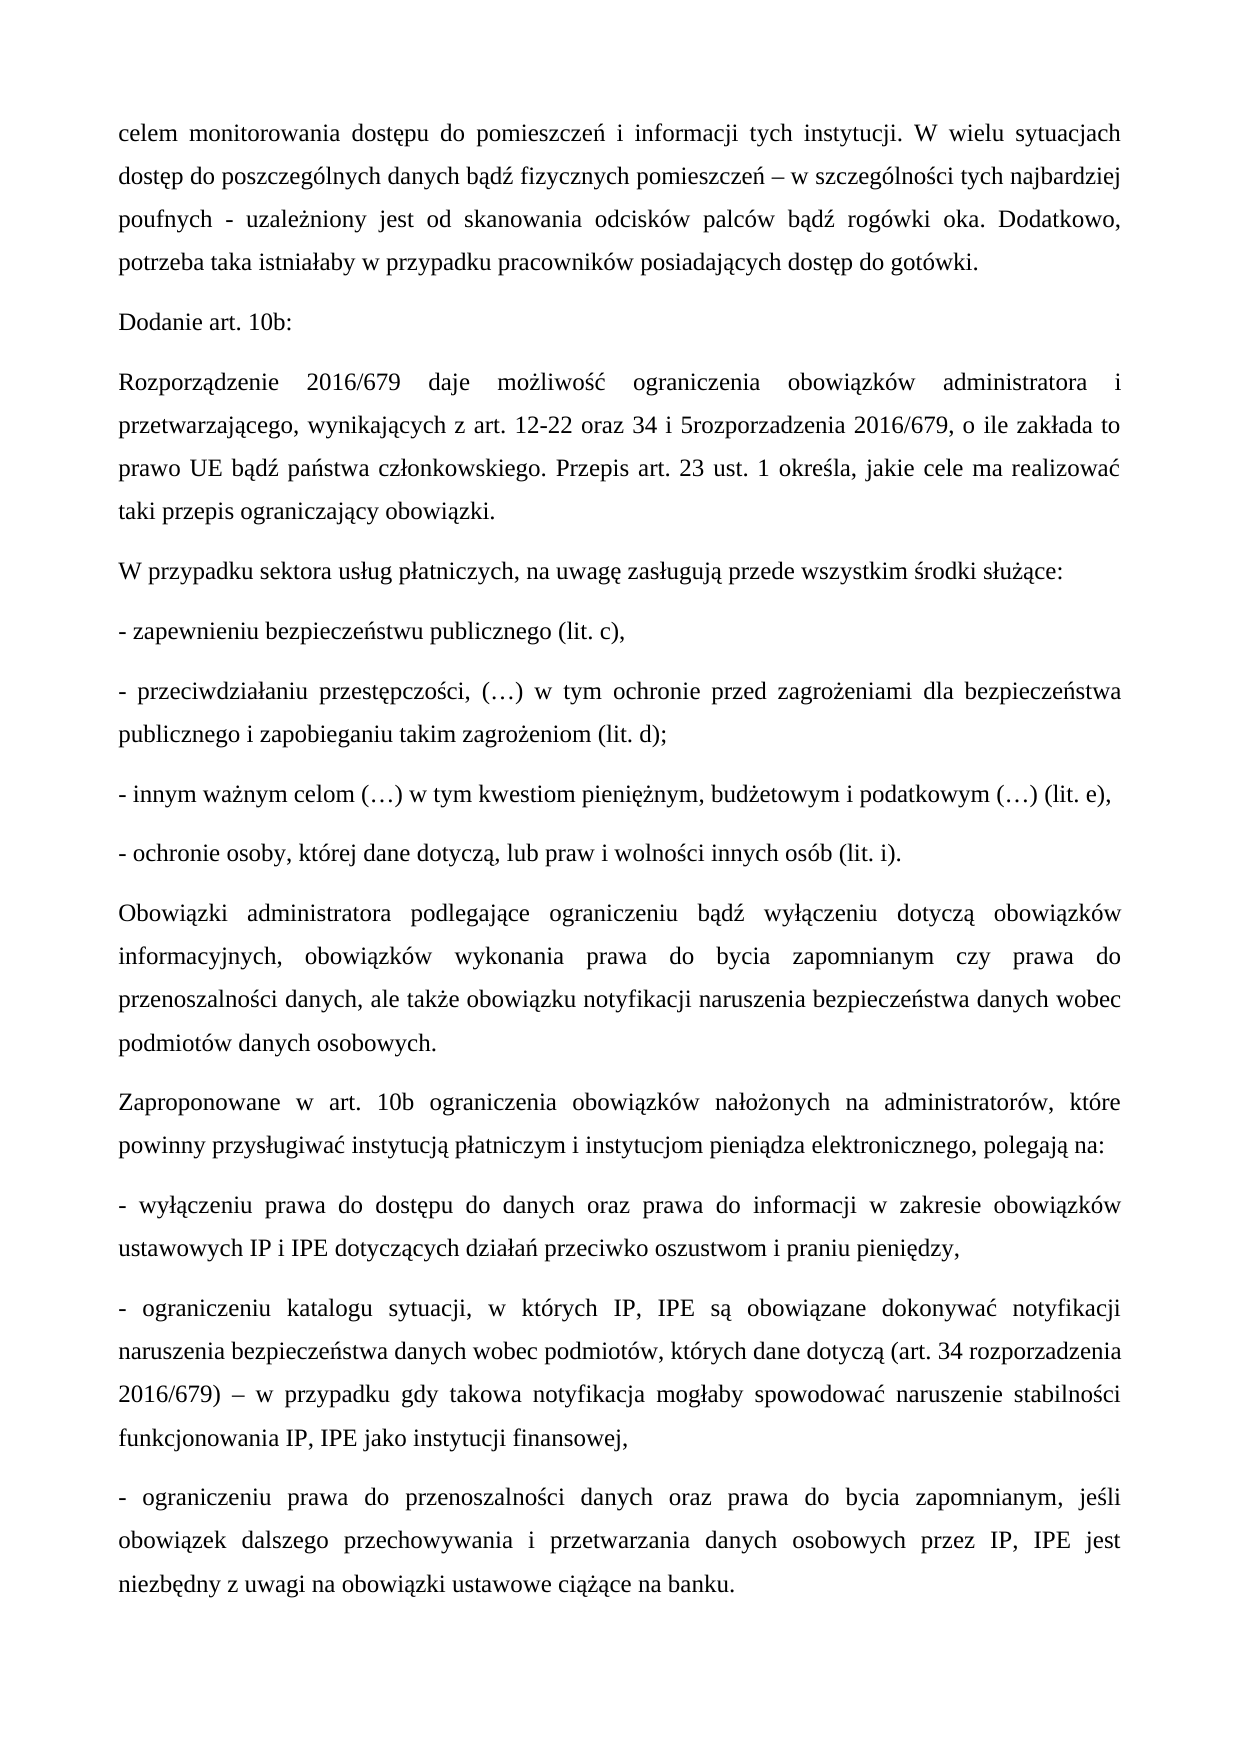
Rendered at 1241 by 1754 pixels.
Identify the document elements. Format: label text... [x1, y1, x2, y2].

text W przypadku sektora usług płatniczych, na uwagę zasługują przede wszystkim środki służące: [118, 556, 1122, 585]
text Zaproponowane w art. 10b ograniczenia obowiązków nałożonych na administratorów, które powinny przysługiwać instytucją płatniczym i instytucjom pieniądza elektronicznego, polegają na: [118, 1087, 1122, 1159]
text celem monitorowania dostępu do pomieszczeń i informacji tych instytucji. W wielu sytuacjach dostęp do poszczególnych danych bądź fizycznych pomieszczeń – w szczególności tych najbardziej poufnych - uzależniony jest od skanowania odcisków palców bądź rogówki oka. Dodatkowo, potrzeba taka istniałaby w przypadku pracowników posiadających dostęp do gotówki. [118, 118, 1122, 276]
text - innym ważnym celom (…) w tym kwestiom pieniężnym, budżetowym i podatkowym (…) (lit. e), [118, 779, 1122, 807]
text - zapewnieniu bezpieczeństwu publicznego (lit. c), [118, 616, 1122, 645]
text - wyłączeniu prawa do dostępu do danych oraz prawa do informacji w zakresie obowiązków ustawowych IP i IPE dotyczących działań przeciwko oszustwom i praniu pieniędzy, [118, 1190, 1122, 1262]
text Dodanie art. 10b: [118, 307, 1122, 336]
text - ochronie osoby, której dane dotyczą, lub praw i wolności innych osób (lit. i). [118, 838, 1122, 867]
text - ograniczeniu prawa do przenoszalności danych oraz prawa do bycia zapomnianym, jeśli obowiązek dalszego przechowywania i przetwarzania danych osobowych przez IP, IPE jest niezbędny z uwagi na obowiązki ustawowe ciążące na banku. [118, 1482, 1122, 1597]
text Obowiązki administratora podlegające ograniczeniu bądź wyłączeniu dotyczą obowiązków informacyjnych, obowiązków wykonania prawa do bycia zapomnianym czy prawa do przenoszalności danych, ale także obowiązku notyfikacji naruszenia bezpieczeństwa danych wobec podmiotów danych osobowych. [118, 898, 1122, 1056]
text Rozporządzenie 2016/679 daje możliwość ograniczenia obowiązków administratora i przetwarzającego, wynikających z art. 12-22 oraz 34 i 5rozporzadzenia 2016/679, o ile zakłada to prawo UE bądź państwa członkowskiego. Przepis art. 23 ust. 1 określa, jakie cele ma realizować taki przepis ograniczający obowiązki. [118, 367, 1122, 525]
text - ograniczeniu katalogu sytuacji, w których IP, IPE są obowiązane dokonywać notyfikacji naruszenia bezpieczeństwa danych wobec podmiotów, których dane dotyczą (art. 34 rozporzadzenia 2016/679) – w przypadku gdy takowa notyfikacja mogłaby spowodować naruszenie stabilności funkcjonowania IP, IPE jako instytucji finansowej, [118, 1293, 1122, 1451]
text - przeciwdziałaniu przestępczości, (…) w tym ochronie przed zagrożeniami dla bezpieczeństwa publicznego i zapobieganiu takim zagrożeniom (lit. d); [118, 676, 1122, 748]
